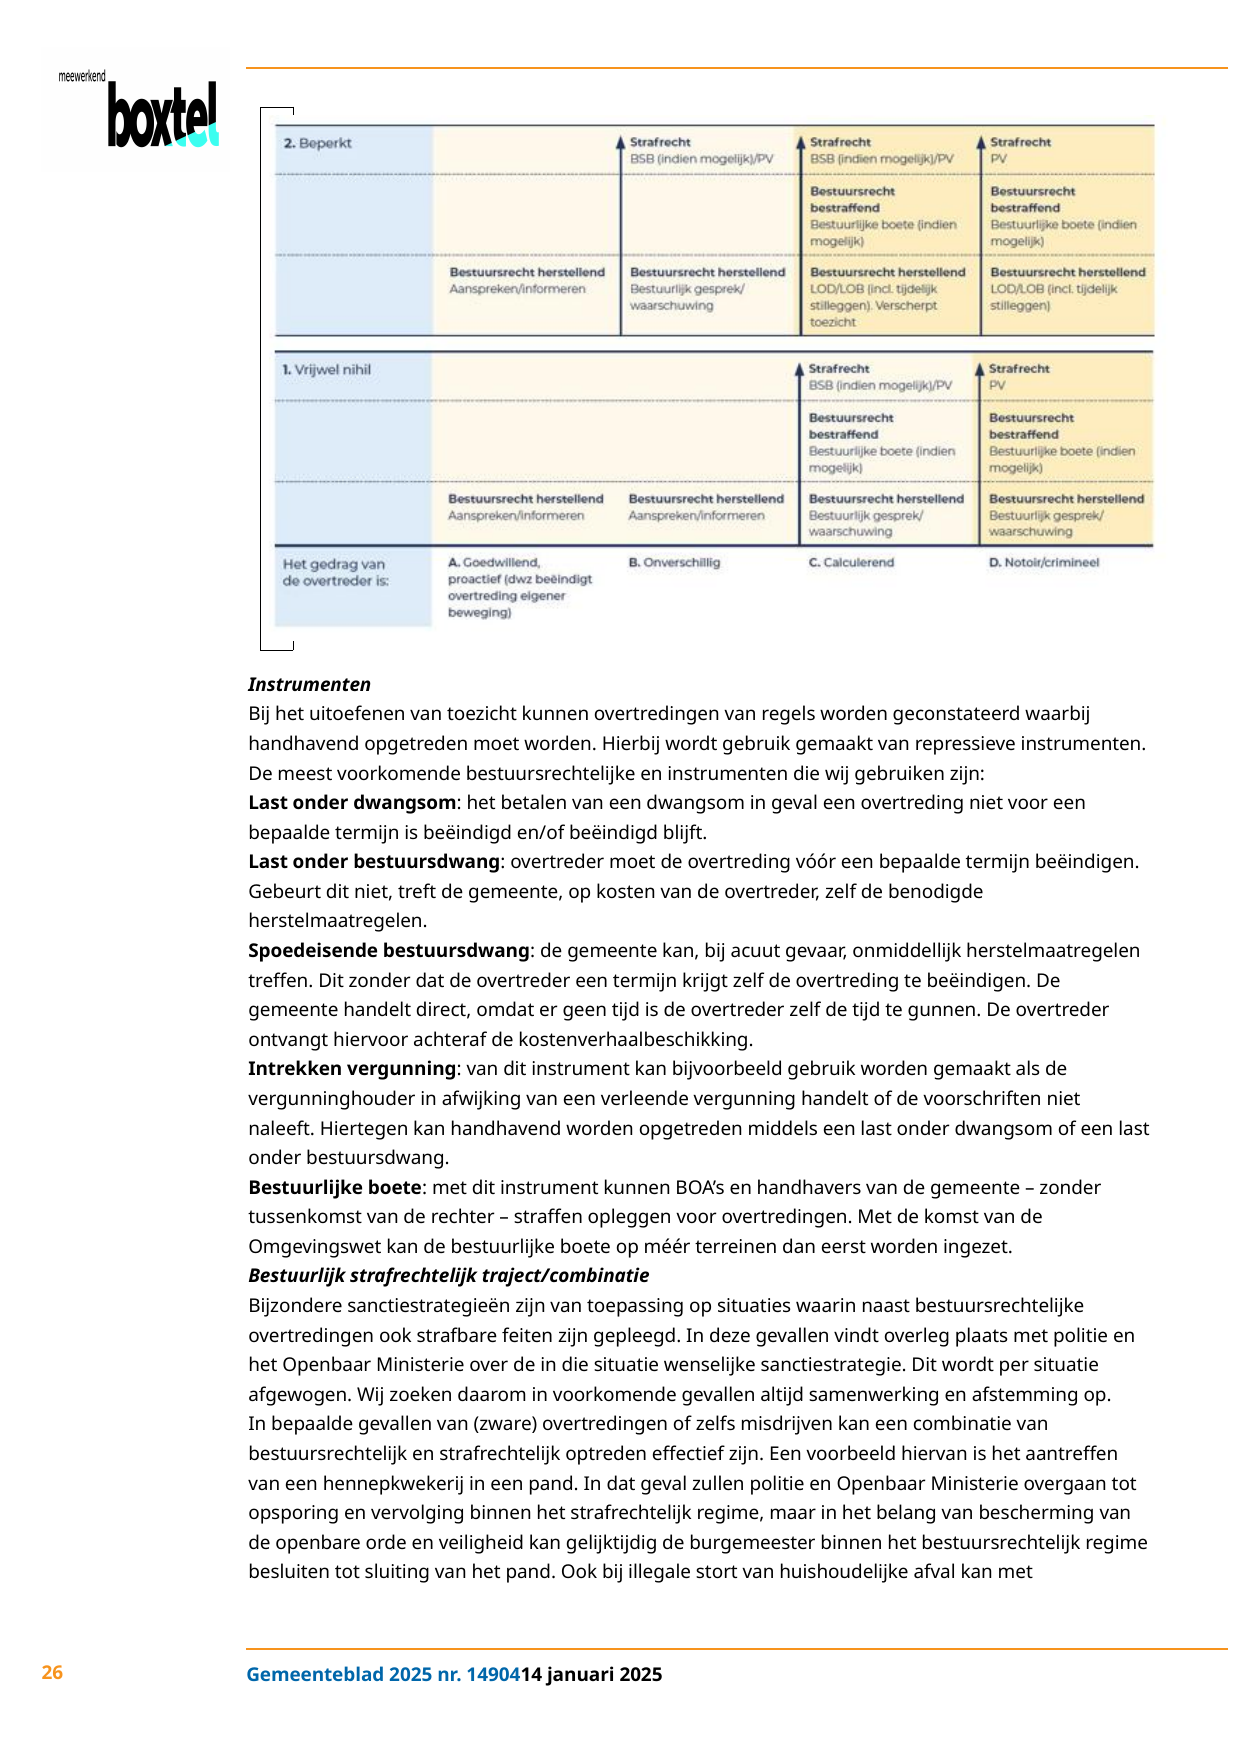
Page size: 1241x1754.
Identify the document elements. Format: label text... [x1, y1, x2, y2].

text Last onder bestuursdwang: overtreder moet de overtreding vóór een bepaalde termijn beëindigen. Gebeurt dit niet, treft de gemeente, op kosten van de overtreder, zelf de benodigde herstelmaatregelen. [248, 848, 1152, 933]
text Spoedeisende bestuursdwang: de gemeente kan, bij acuut gevaar, onmiddellijk herstelmaatregelen treffen. Dit zonder dat de overtreder een termijn krijgt zelf de overtreding te beëindigen. De gemeente handelt direct, omdat er geen tijd is de overtreder zelf de tijd te gunnen. De overtreder ontvangt hiervoor achteraf de kostenverhaalbeschikking. [248, 937, 1152, 1052]
text Bestuurlijke boete: met dit instrument kunnen BOA’s en handhavers van de gemeente – zonder tussenkomst van de rechter – straffen opleggen voor overtredingen. Met de komst van de Omgevingswet kan de bestuurlijke boete op méér terreinen dan eerst worden ingezet. [248, 1174, 1152, 1259]
text Last onder dwangsom: het betalen van een dwangsom in geval een overtreding niet voor een bepaalde termijn is beëindigd en/of beëindigd blijft. [248, 789, 1152, 845]
text Intrekken vergunning: van dit instrument kan bijvoorbeeld gebruik worden gemaakt als de vergunninghouder in afwijking van een verleende vergunning handelt of de voorschriften niet naleeft. Hiertegen kan handhavend worden opgetreden middels een last onder dwangsom of een last onder bestuursdwang. [248, 1056, 1152, 1170]
text Instrumenten [248, 671, 1152, 697]
text Bijzondere sanctiestrategieën zijn van toepassing op situaties waarin naast bestuursrechtelijke overtredingen ook strafbare feiten zijn gepleegd. In deze gevallen vindt overleg plaats met politie en het Openbaar Ministerie over de in die situatie wenselijke sanctiestrategie. Dit wordt per situatie afgewogen. Wij zoeken daarom in voorkomende gevallen altijd samenwerking en afstemming op. [248, 1292, 1152, 1407]
text Bij het uitoefenen van toezicht kunnen overtredingen van regels worden geconstateerd waarbij handhavend opgetreden moet worden. Hierbij wordt gebruik gemaakt van repressieve instrumenten. De meest voorkomende bestuursrechtelijke en instrumenten die wij gebruiken zijn: [248, 701, 1152, 786]
text Bestuurlijk strafrechtelijk traject/combinatie [248, 1263, 1152, 1288]
text In bepaalde gevallen van (zware) overtredingen of zelfs misdrijven kan een combinatie van bestuursrechtelijk en strafrechtelijk optreden effectief zijn. Een voorbeeld hiervan is het aantreffen van een hennepkwekerij in een pand. In dat geval zullen politie en Openbaar Ministerie overgaan tot opsporing en vervolging binnen het strafrechtelijk regime, maar in het belang van bescherming van de openbare orde en veiligheid kan gelijktijdig de burgemeester binnen het bestuursrechtelijk regime besluiten tot sluiting van het pand. Ook bij illegale stort van huishoudelijke afval kan met [248, 1411, 1152, 1584]
picture [41, 47, 231, 172]
picture [268, 115, 1173, 641]
